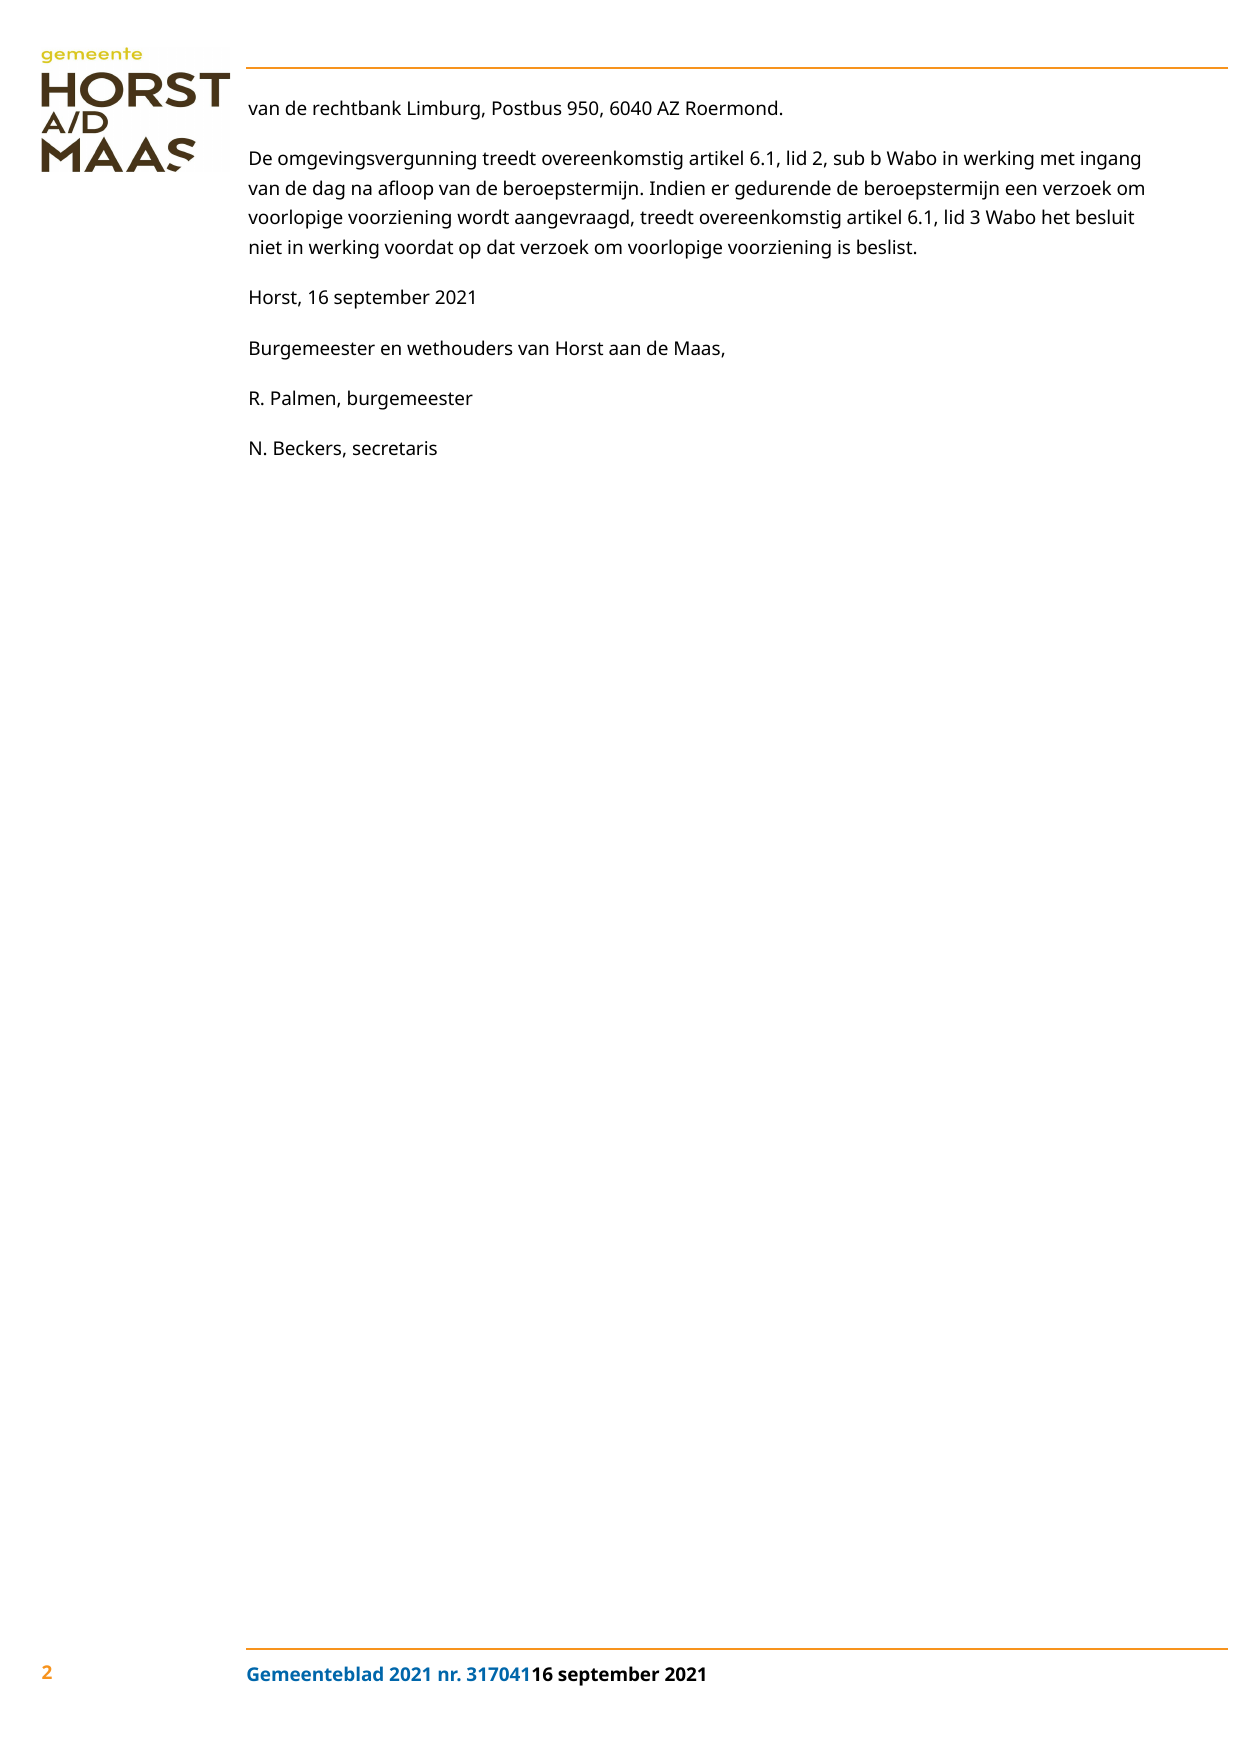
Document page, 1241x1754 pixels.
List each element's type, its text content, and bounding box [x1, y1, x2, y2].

text Burgemeester en wethouders van Horst aan de Maas, [248, 335, 1152, 361]
text Horst, 16 september 2021 [248, 284, 1152, 310]
text van de rechtbank Limburg, Postbus 950, 6040 AZ Roermond. [248, 95, 1152, 121]
text R. Palmen, burgemeester [248, 385, 1152, 411]
text N. Beckers, secretaris [248, 436, 1152, 461]
text De omgevingsvergunning treedt overeenkomstig artikel 6.1, lid 2, sub b Wabo in werking met ingang van de dag na afloop van de beroepstermijn. Indien er gedurende de beroepstermijn een verzoek om voorlopige voorziening wordt aangevraagd, treedt overeenkomstig artikel 6.1, lid 3 Wabo het besluit niet in werking voordat op dat verzoek om voorlopige voorziening is beslist. [248, 145, 1152, 260]
picture [41, 47, 231, 172]
